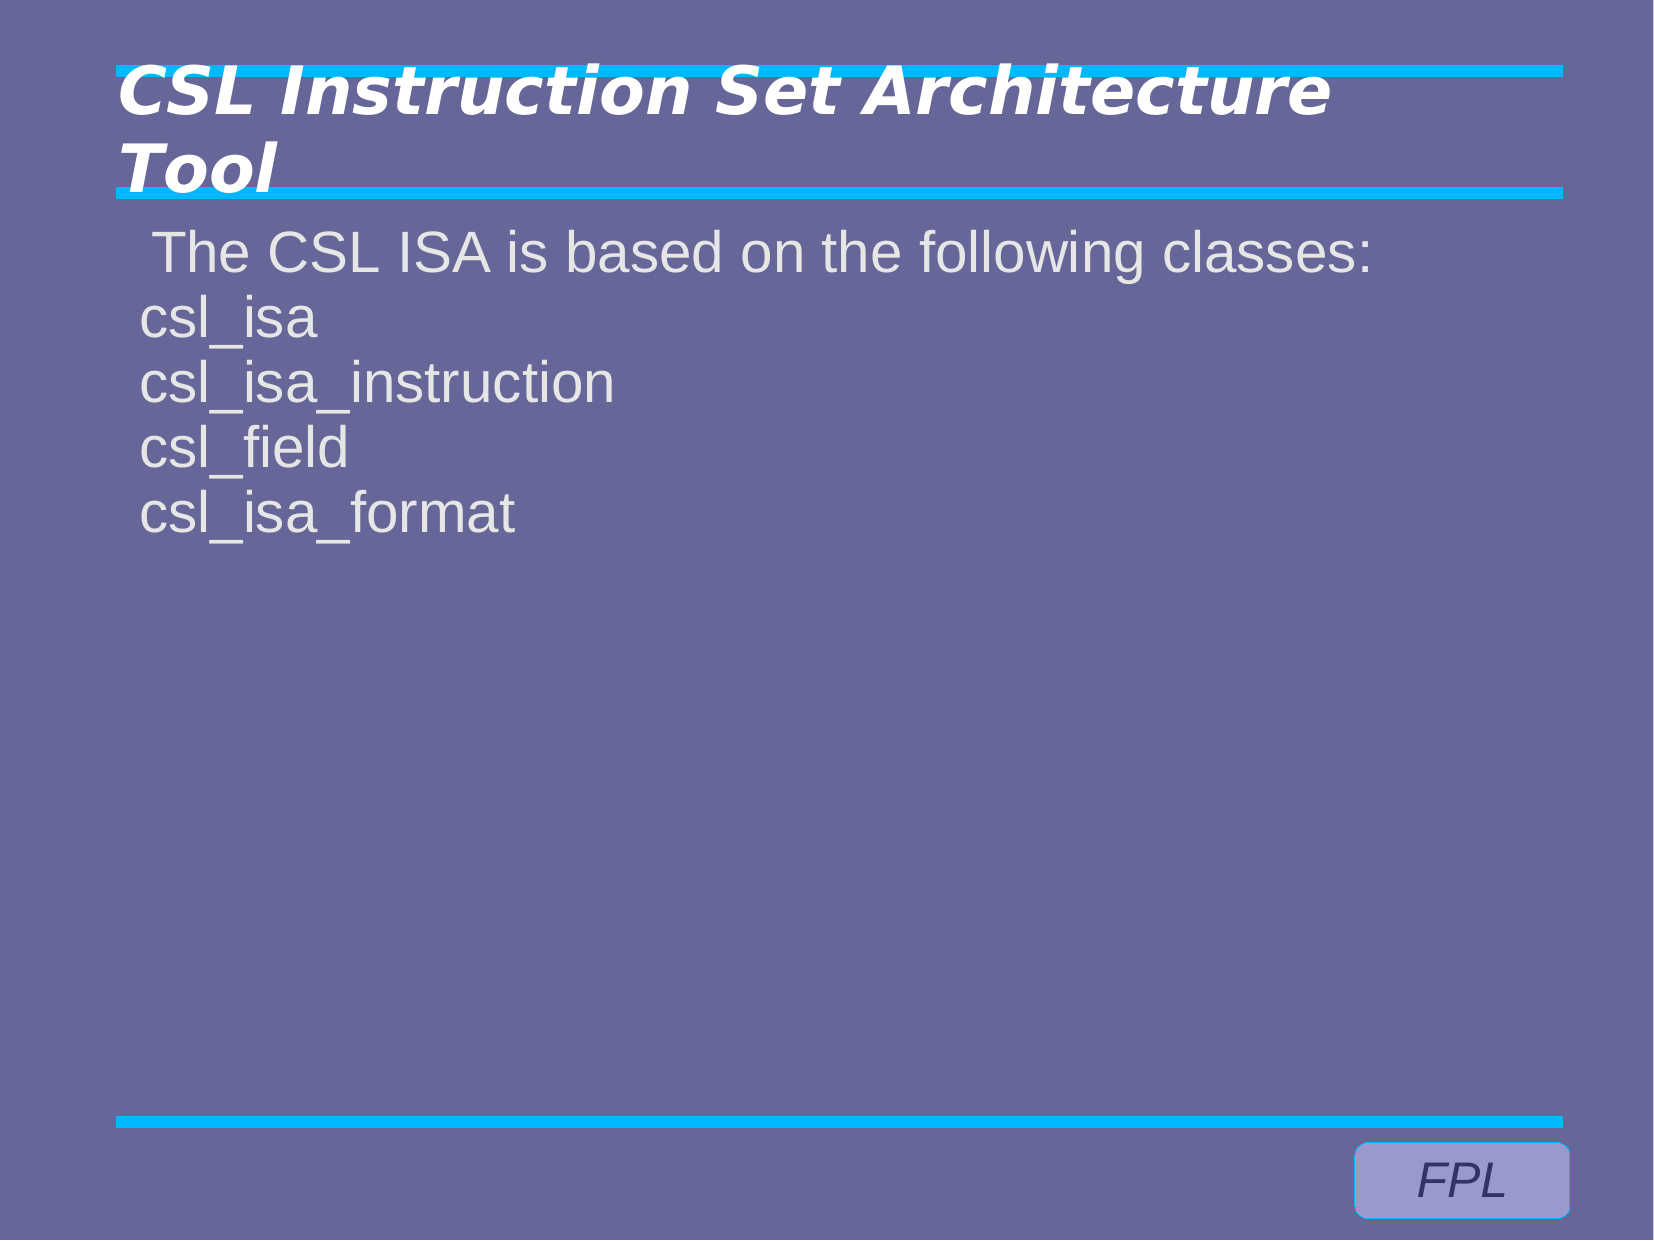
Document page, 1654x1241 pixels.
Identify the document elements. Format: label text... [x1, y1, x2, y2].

title CSL Instruction Set Architecture Tool [118, 41, 1531, 219]
list The CSL ISA is based on the following classes: csl_isa csl_isa_instruction csl_field csl_isa_format [121, 220, 1561, 1133]
